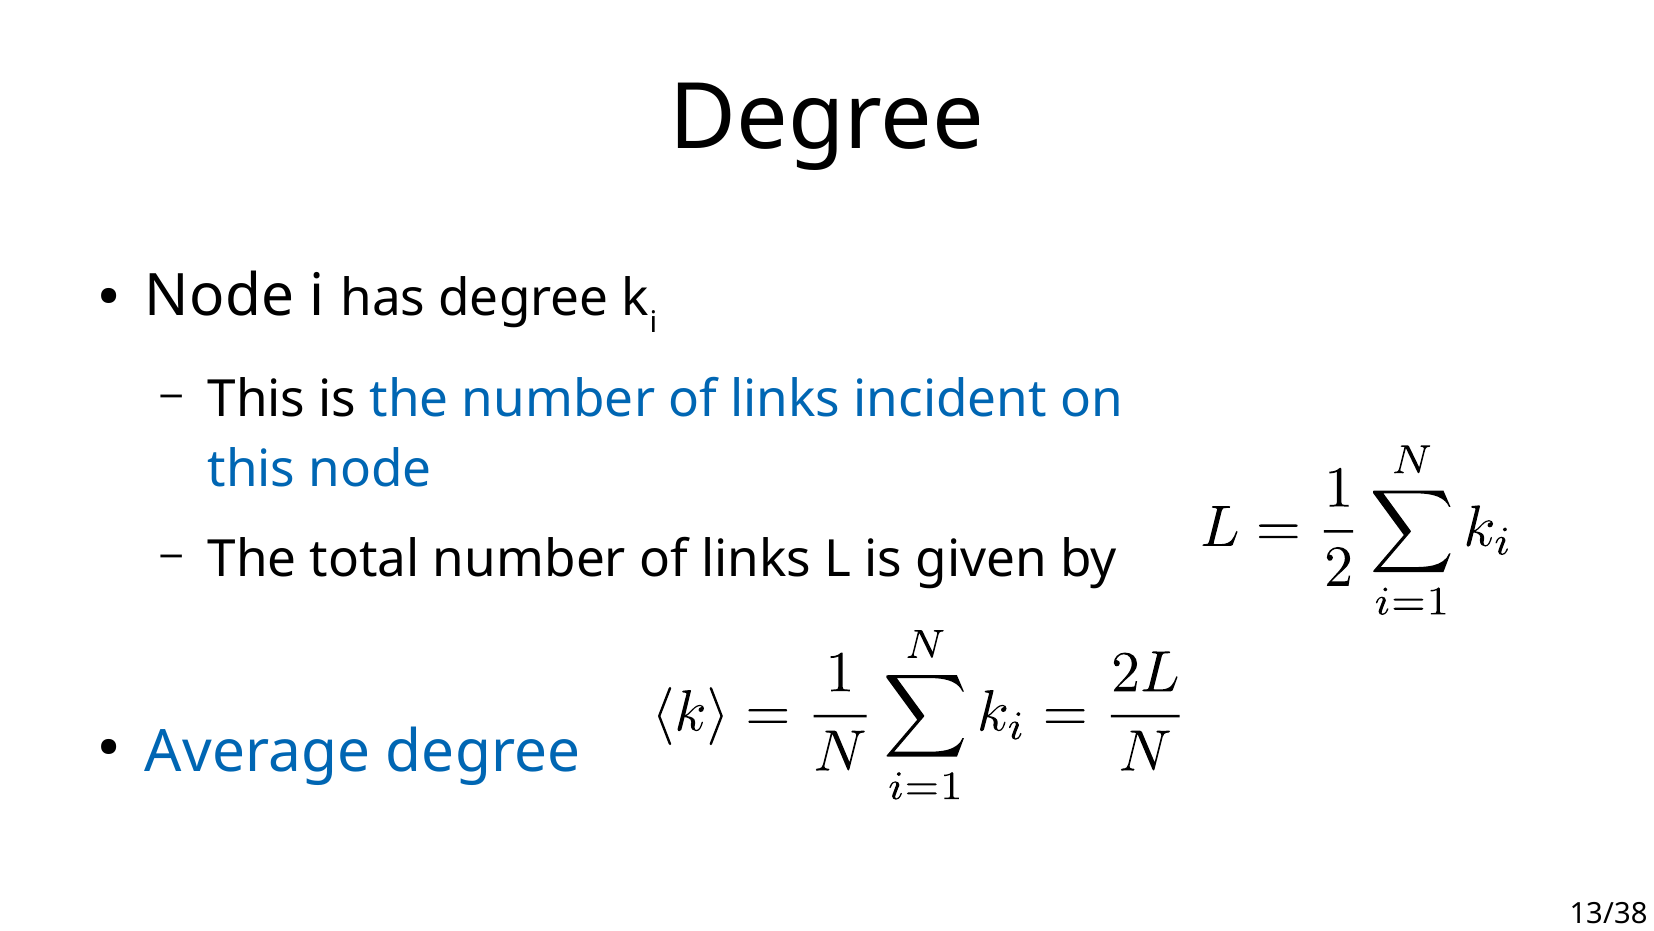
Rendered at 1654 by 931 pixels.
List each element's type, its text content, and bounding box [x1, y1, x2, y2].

list Node i has degree ki This is the number of links incident on this node The total number of links L is given by Average degree [82, 253, 1201, 793]
text_box [651, 630, 1180, 800]
title Degree [82, 1, 1571, 226]
text_box [1200, 445, 1511, 616]
